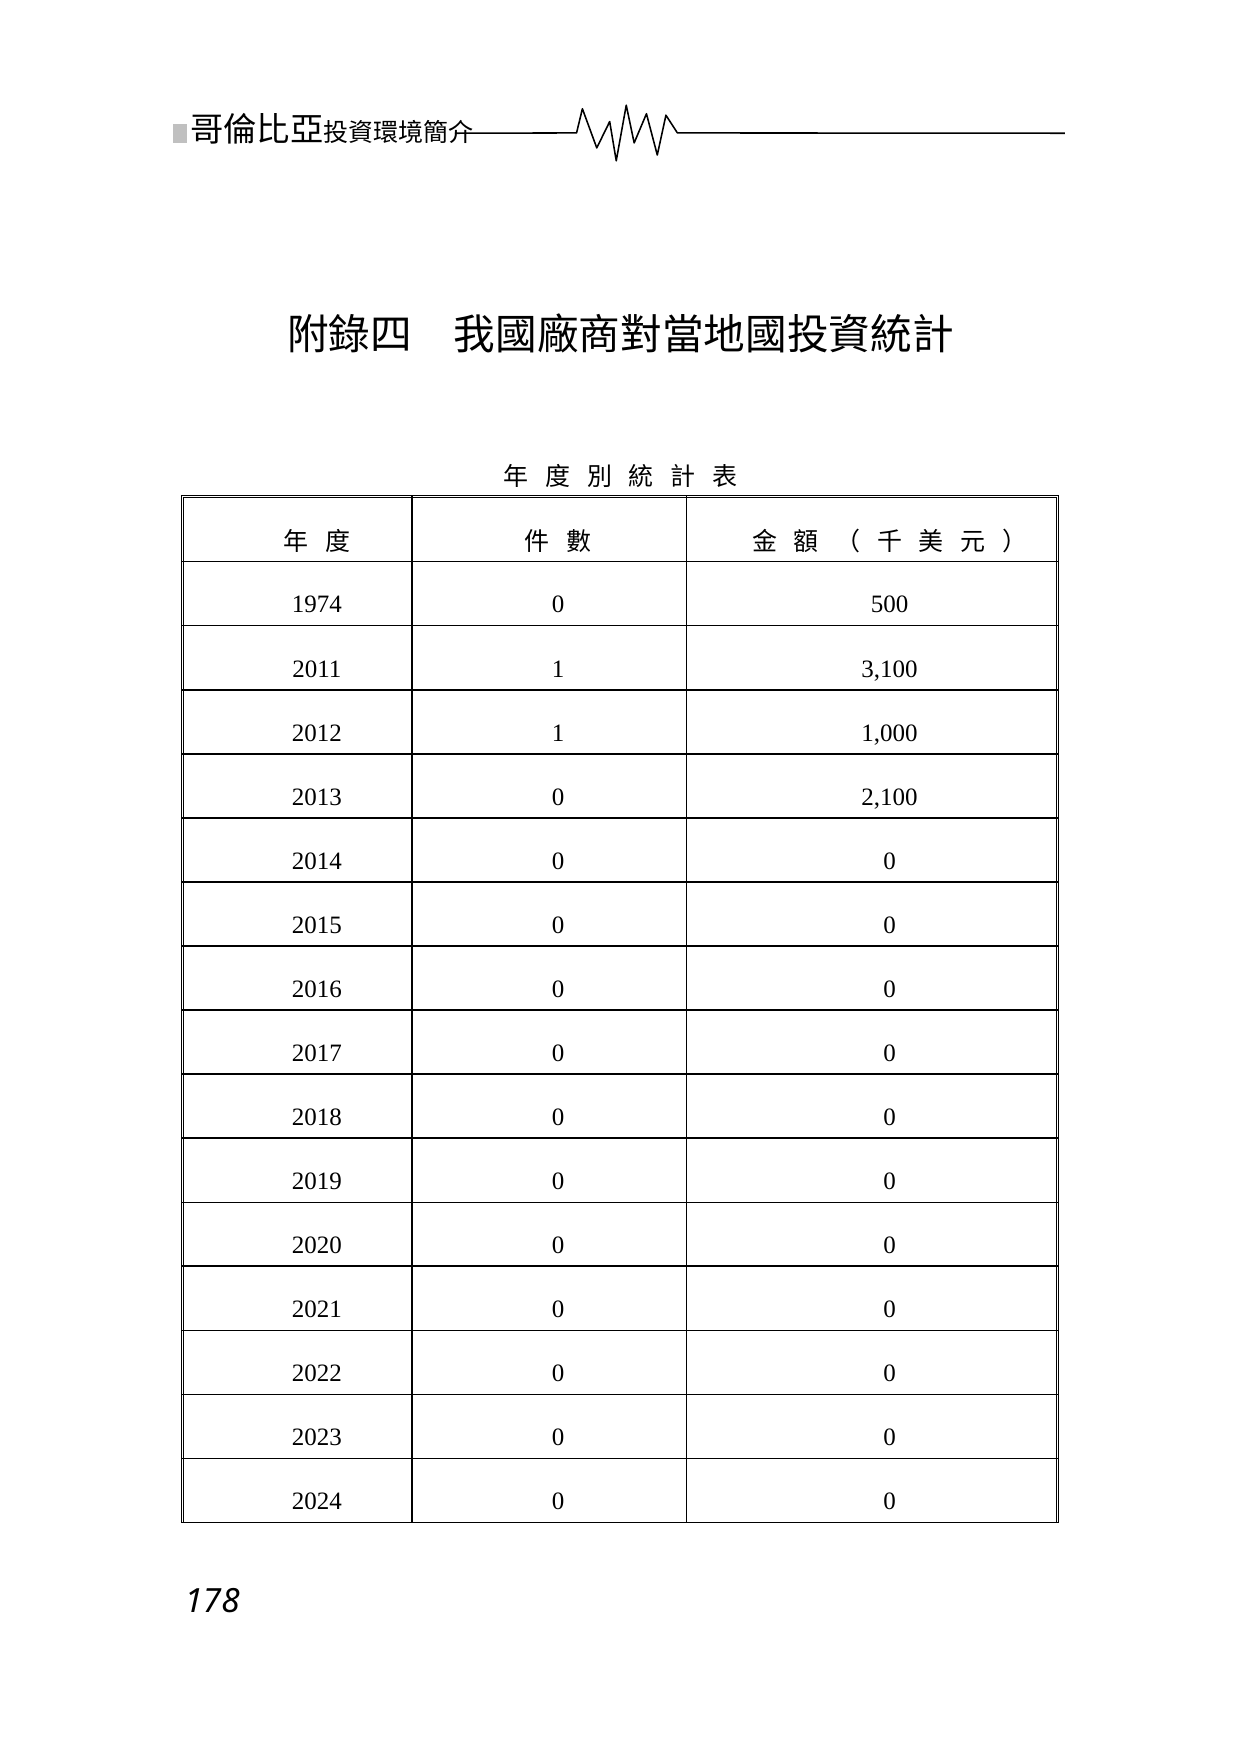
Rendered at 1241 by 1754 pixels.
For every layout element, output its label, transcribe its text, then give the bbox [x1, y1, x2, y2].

table_cell 2022 [184, 1331, 411, 1393]
table_cell 2014 [184, 819, 411, 881]
table_cell 1,000 [687, 691, 1056, 753]
table_cell 1 [413, 691, 686, 753]
table_cell 0 [413, 1395, 686, 1458]
table_cell 2011 [184, 626, 411, 689]
table_cell 0 [687, 1267, 1056, 1329]
table_cell 0 [413, 1139, 686, 1201]
table_cell 0 [413, 1203, 686, 1265]
table_cell 0 [687, 1203, 1056, 1265]
table_cell 2018 [184, 1075, 411, 1137]
table_cell 0 [413, 1459, 686, 1522]
table_cell 2019 [184, 1139, 411, 1201]
table_cell 2013 [184, 755, 411, 817]
table_cell 0 [413, 1331, 686, 1393]
table_cell 0 [687, 1395, 1056, 1458]
table_cell 0 [687, 1459, 1056, 1522]
table_cell 1974 [184, 562, 411, 625]
table_header 年度 [184, 498, 411, 561]
table_cell 2023 [184, 1395, 411, 1458]
table_cell 2012 [184, 691, 411, 753]
table_cell 0 [413, 883, 686, 945]
table_cell 0 [687, 883, 1056, 945]
table_header 件數 [413, 498, 686, 561]
text 附錄四 我國廠商對當地國投資統計 [183, 290, 1058, 352]
table_cell 0 [413, 562, 686, 625]
table_cell 0 [413, 1075, 686, 1137]
table_header 金額（千美元） [687, 498, 1056, 561]
table_cell 3,100 [687, 626, 1056, 689]
table_cell 0 [413, 755, 686, 817]
table_cell 2,100 [687, 755, 1056, 817]
table_cell 0 [413, 819, 686, 881]
table_cell 0 [687, 819, 1056, 881]
table_cell 0 [413, 1267, 686, 1329]
table_cell 0 [687, 1075, 1056, 1137]
table_cell 0 [413, 1011, 686, 1073]
table_cell 1 [413, 626, 686, 689]
table_cell 500 [687, 562, 1056, 625]
text 年度別統計表 [183, 433, 1058, 495]
table_cell 2020 [184, 1203, 411, 1265]
table_cell 2024 [184, 1459, 411, 1522]
table_cell 2021 [184, 1267, 411, 1329]
table_cell 0 [687, 1139, 1056, 1201]
table_cell 2017 [184, 1011, 411, 1073]
table_cell 0 [687, 947, 1056, 1009]
table_cell 0 [687, 1011, 1056, 1073]
table_cell 2016 [184, 947, 411, 1009]
table_cell 2015 [184, 883, 411, 945]
table_cell 0 [413, 947, 686, 1009]
table_cell 0 [687, 1331, 1056, 1393]
